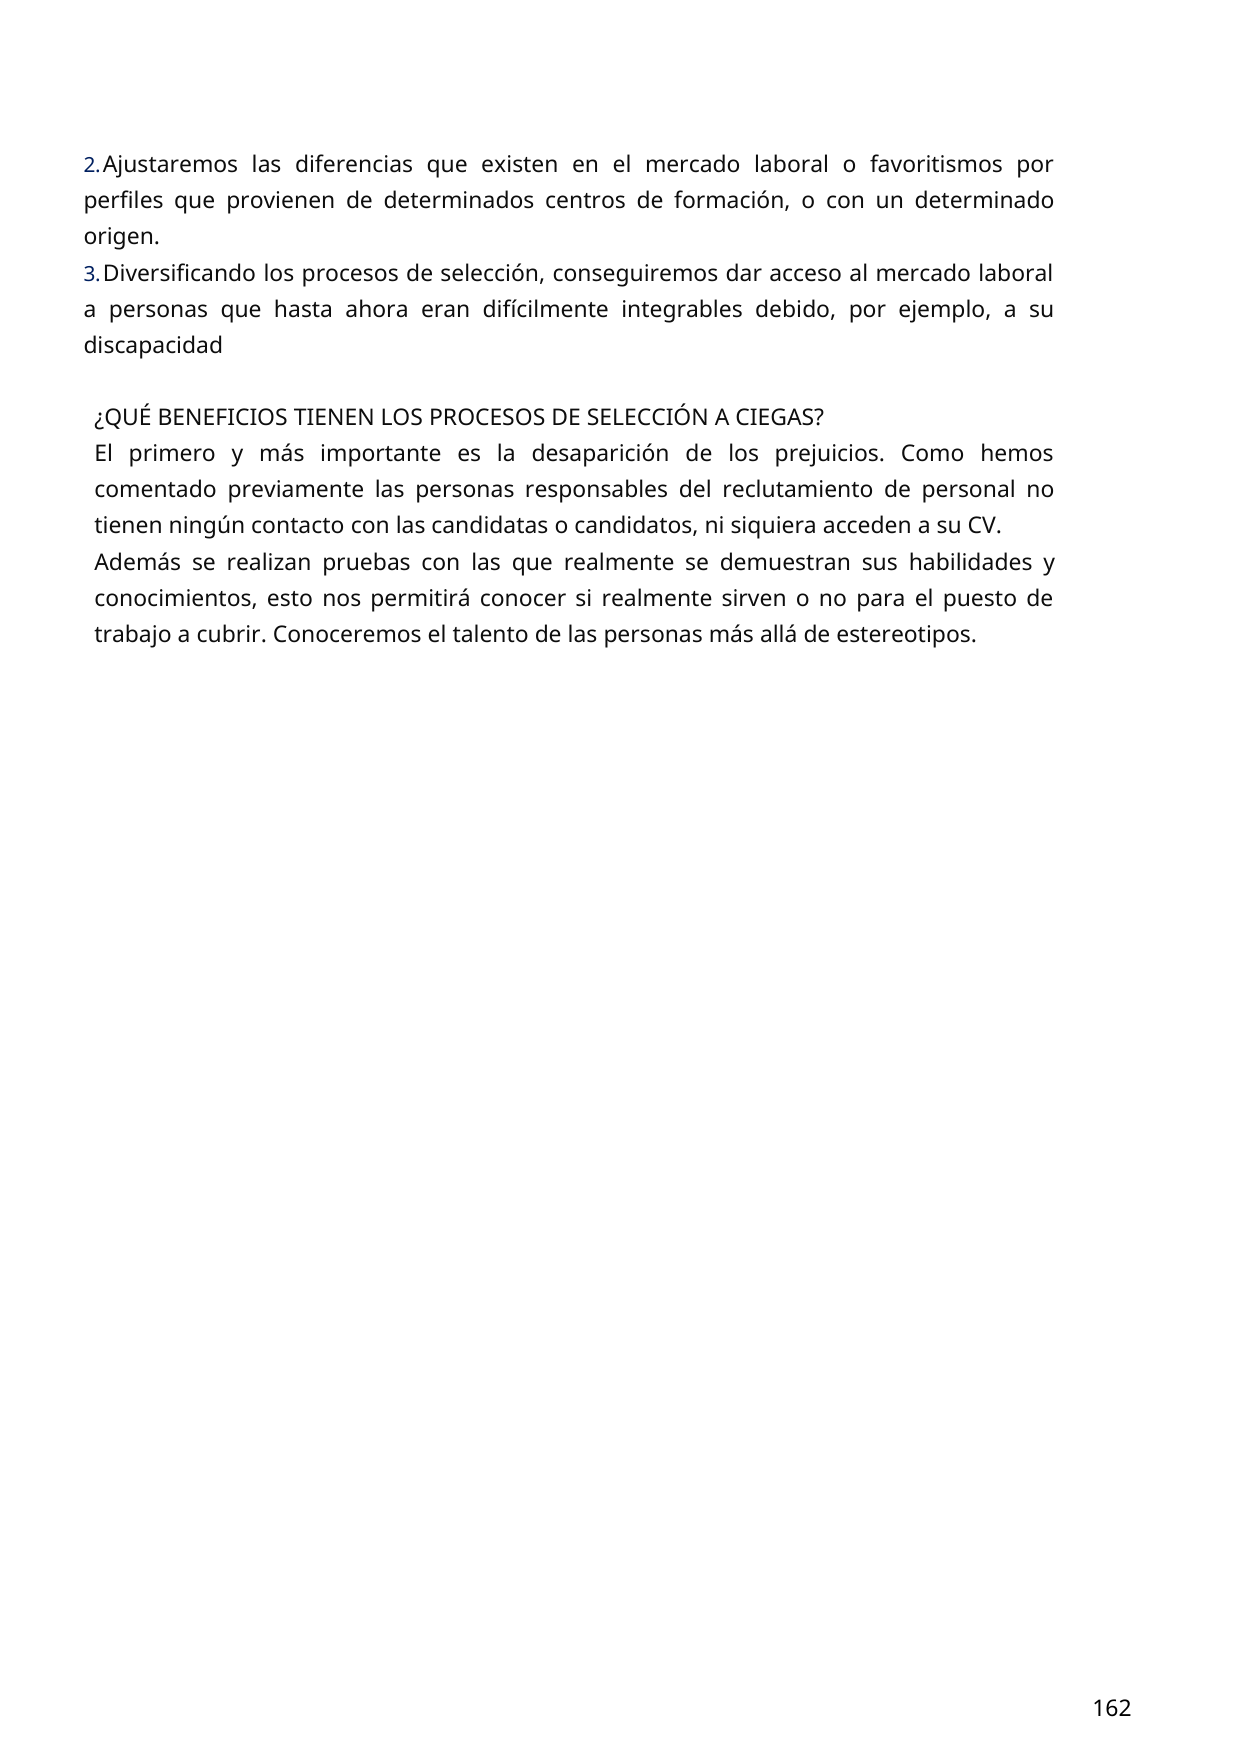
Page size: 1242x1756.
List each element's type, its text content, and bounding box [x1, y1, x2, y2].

list Ajustaremos las diferencias que existen en el mercado laboral o favoritismos por perfiles que provienen de determinados centros de formación, o con un determinado origen. [83, 148, 1055, 251]
text ¿QUÉ BENEFICIOS TIENEN LOS PROCESOS DE SELECCIÓN A CIEGAS? [94, 401, 1131, 433]
text El primero y más importante es la desaparición de los prejuicios. Como hemos comentado previamente las personas responsables del reclutamiento de personal no tienen ningún contacto con las candidatas o candidatos, ni siquiera acceden a su CV. [94, 437, 1055, 541]
text Además se realizan pruebas con las que realmente se demuestran sus habilidades y conocimientos, esto nos permitirá conocer si realmente sirven o no para el puesto de trabajo a cubrir. Conoceremos el talento de las personas más allá de estereotipos. [94, 546, 1055, 649]
list Diversificando los procesos de selección, conseguiremos dar acceso al mercado laboral a personas que hasta ahora eran difícilmente integrables debido, por ejemplo, a su discapacidad [83, 257, 1055, 360]
